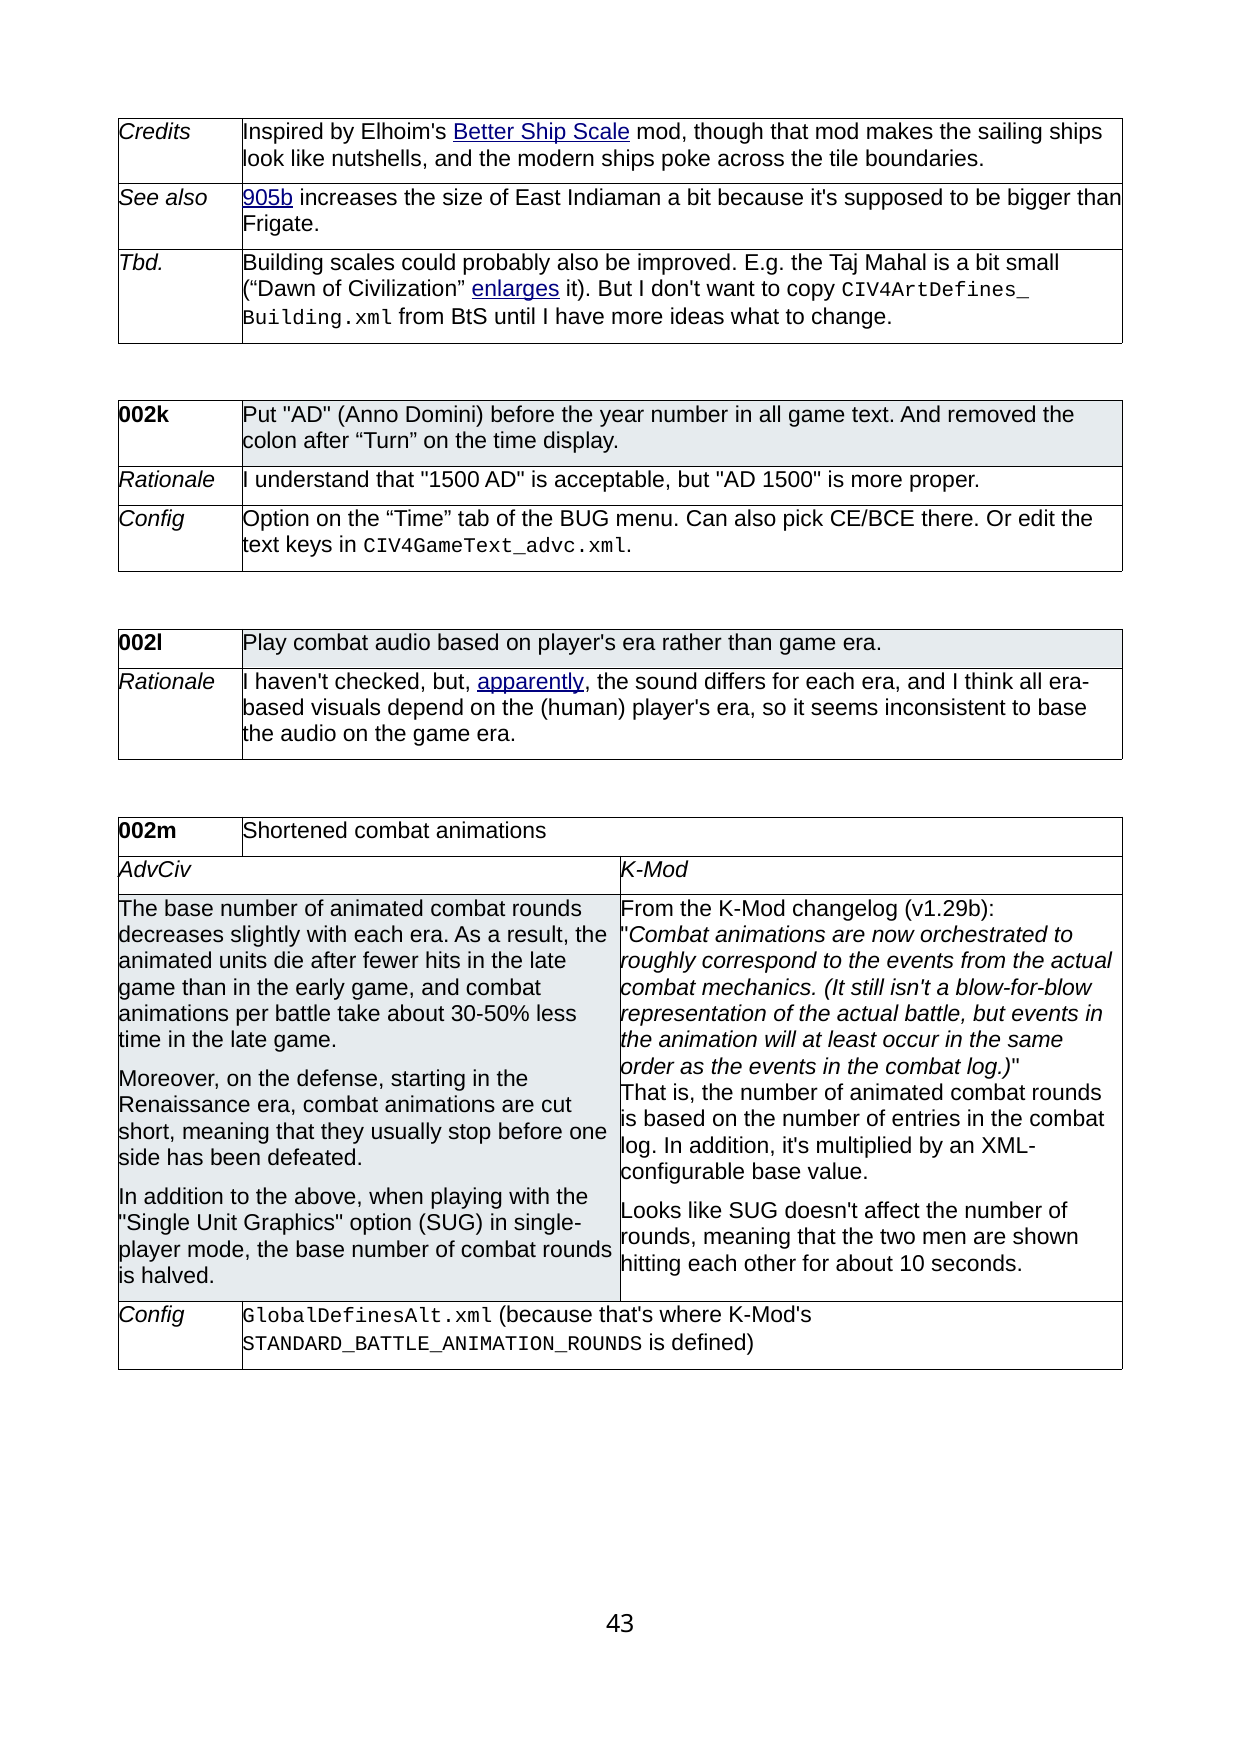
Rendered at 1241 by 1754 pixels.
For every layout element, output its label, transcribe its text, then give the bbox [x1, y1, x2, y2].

table_cell 905b increases the size of East Indiaman a bit because it's supposed to be bigger than Frigate. [243, 184, 1122, 248]
table_header 002m [119, 818, 242, 856]
table_cell K-Mod [621, 857, 1122, 894]
table_cell Credits [119, 119, 242, 183]
table_cell Tbd. [119, 250, 242, 343]
table_cell The base number of animated combat rounds decreases slightly with each era. As a result, the animated units die after fewer hits in the late game than in the early game, and combat animations per battle take about 30-50% less time in the late game. Moreover, on the defense, starting in the Renaissance era, combat animations are cut short, meaning that they usually stop before one side has been defeated. In addition to the above, when playing with the "Single Unit Graphics" option (SUG) in single­player mode, the base number of combat rounds is halved. [119, 895, 620, 1301]
table_header Play combat audio based on player's era rather than game era. [243, 630, 1122, 667]
table_cell Building scales could probably also be improved. E.g. the Taj Mahal is a bit small (“Dawn of Civilization” enlarges it). But I don't want to copy CIV4ArtDefines_ Building.xml from BtS until I have more ideas what to change. [243, 250, 1122, 343]
table_cell GlobalDefinesAlt.xml (because that's where K-Mod's STANDARD_BATTLE_ANIMATION_ROUNDS is defined) [243, 1302, 1122, 1368]
table_cell I haven't checked, but, apparently, the sound differs for each era, and I think all era-based visuals depend on the (human) player's era, so it seems inconsistent to base the audio on the game era. [243, 669, 1122, 759]
table_cell Rationale [119, 467, 242, 504]
table_header 002k [119, 401, 242, 466]
table_cell From the K-Mod changelog (v1.29b): "Combat animations are now orchestrated to roughly correspond to the events from the actual combat mechanics. (It still isn't a blow-for-blow representation of the actual battle, but events in the animation will at least occur in the same order as the events in the combat log.)" That is, the number of animated combat rounds is based on the number of entries in the combat log. In addition, it's multiplied by an XML- configurable base value. Looks like SUG doesn't affect the number of rounds, meaning that the two men are shown hitting each other for about 10 seconds. [621, 895, 1122, 1301]
table_cell Option on the “Time” tab of the BUG menu. Can also pick CE/BCE there. Or edit the text keys in CIV4GameText_advc.xml. [243, 506, 1122, 571]
table_cell AdvCiv [119, 857, 620, 894]
table_cell Inspired by Elhoim's Better Ship Scale mod, though that mod makes the sailing ships look like nutshells, and the modern ships poke across the tile boundaries. [243, 119, 1122, 183]
table_cell I understand that "1500 AD" is acceptable, but "AD 1500" is more proper. [243, 467, 1122, 504]
table_header Put "AD" (Anno Domini) before the year number in all game text. And removed the colon after “Turn” on the time display. [243, 401, 1122, 466]
table_cell Rationale [119, 669, 242, 759]
table_cell Config [119, 506, 242, 571]
table_cell See also [119, 184, 242, 248]
table_header Shortened combat animations [243, 818, 1122, 856]
table_header 002l [119, 630, 242, 667]
table_cell Config [119, 1302, 242, 1368]
